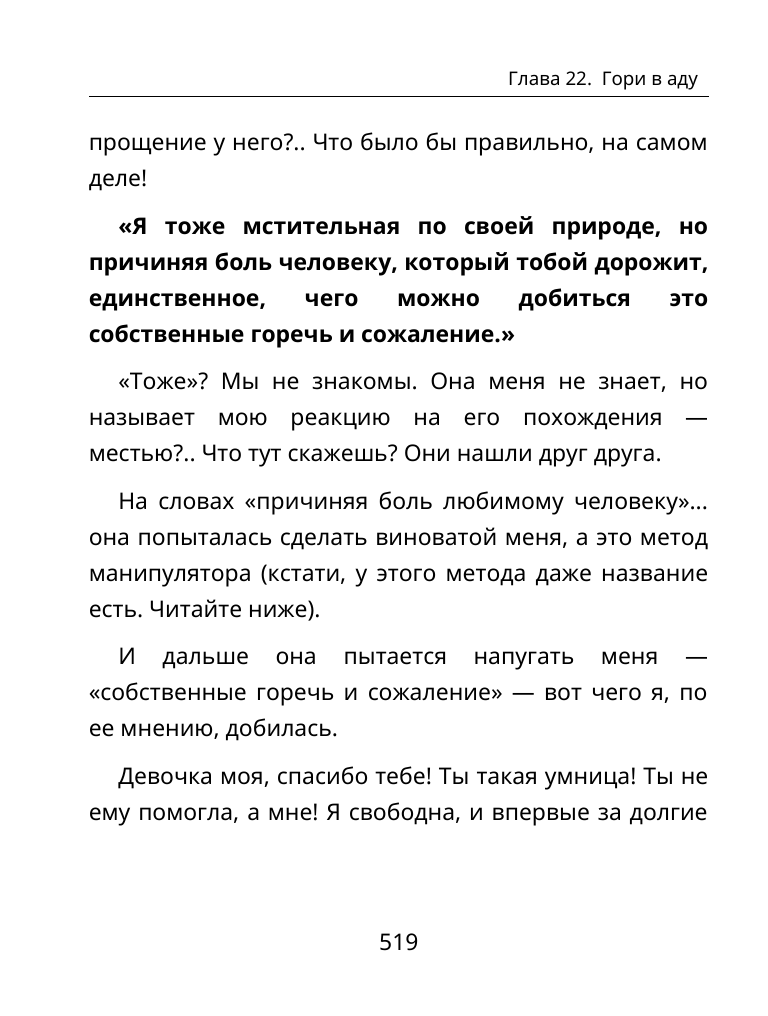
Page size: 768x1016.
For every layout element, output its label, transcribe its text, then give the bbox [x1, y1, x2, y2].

text И дальше она пытается напугать меня — «собственные горечь и сожаление» — вот чего я, по ее мнению, добилась. [88, 640, 709, 743]
text «Я тоже мстительная по своей природе, но причиняя боль человеку, который тобой дорожит, единственное, чего можно добиться это собственные горечь и сожаление.» [88, 210, 709, 349]
text Девочка моя, спасибо тебе! Ты такая умница! Ты не ему помогла, а мне! Я свободна, и впервые за долгие [88, 760, 709, 827]
text На словах «причиняя боль любимому человеку»... она попыталась сделать виноватой меня, а это метод манипулятора (кстати, у этого метода даже название есть. Читайте ниже). [88, 485, 709, 624]
text «Тоже»? Мы не знакомы. Она меня не знает, но называет мою реакцию на его похождения — местью?.. Что тут скажешь? Они нашли друг друга. [88, 365, 709, 468]
text прощение у него?.. Что было бы правильно, на самом деле! [88, 126, 709, 193]
